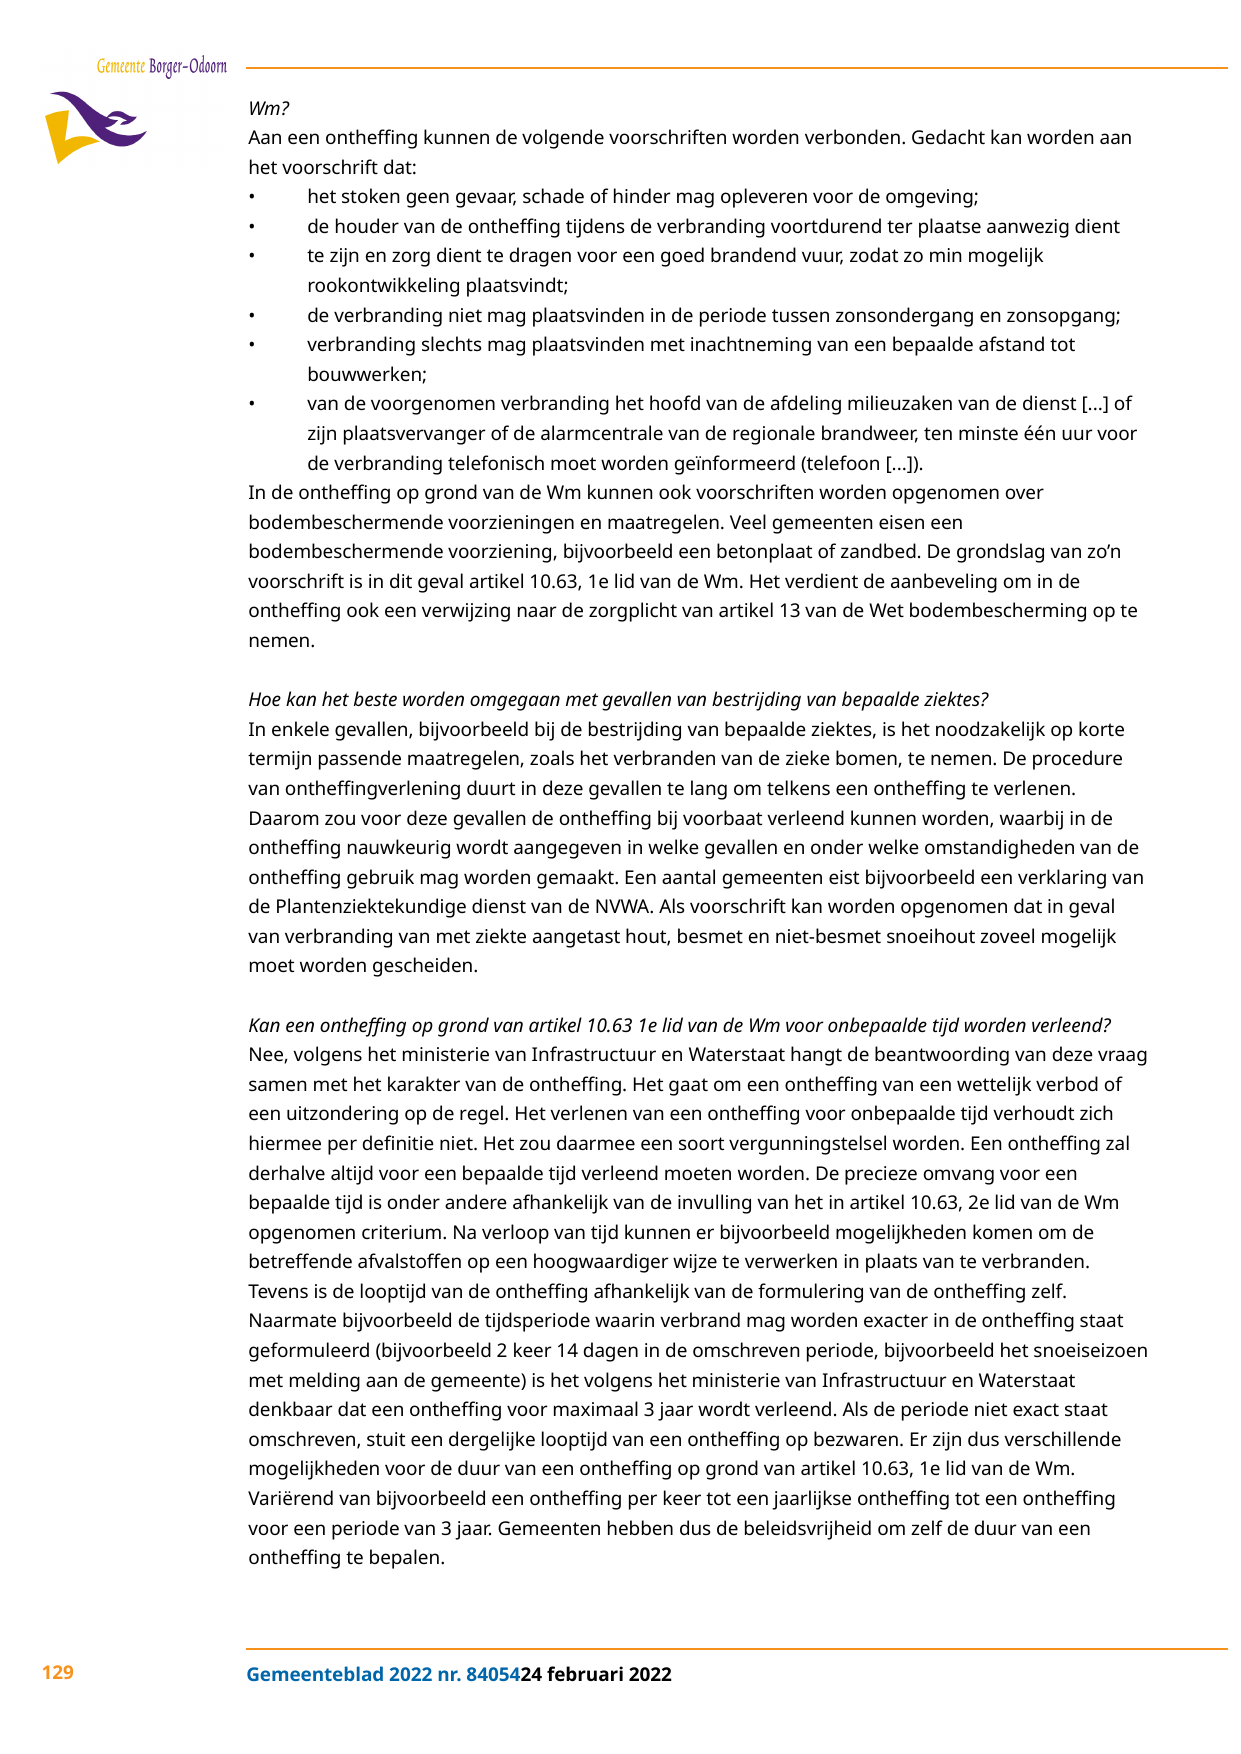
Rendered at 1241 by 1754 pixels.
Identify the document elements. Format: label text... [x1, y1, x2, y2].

text Kan een ontheffing op grond van artikel 10.63 1e lid van de Wm voor onbepaalde tijd worden verleend? [248, 1012, 1152, 1038]
text Hoe kan het beste worden omgegaan met gevallen van bestrijding van bepaalde ziektes? [248, 686, 1152, 712]
list de verbranding niet mag plaatsvinden in de periode tussen zonsondergang en zonsopgang; [248, 302, 1152, 328]
text Nee, volgens het ministerie van Infrastructuur en Waterstaat hangt de beantwoording van deze vraag samen met het karakter van de ontheffing. Het gaat om een ontheffing van een wettelijk verbod of een uitzondering op de regel. Het verlenen van een ontheffing voor onbepaalde tijd verhoudt zich hiermee per definitie niet. Het zou daarmee een soort vergunningstelsel worden. Een ontheffing zal derhalve altijd voor een bepaalde tijd verleend moeten worden. De precieze omvang voor een bepaalde tijd is onder andere afhankelijk van de invulling van het in artikel 10.63, 2e lid van de Wm opgenomen criterium. Na verloop van tijd kunnen er bijvoorbeeld mogelijkheden komen om de betreffende afvalstoffen op een hoogwaardiger wijze te verwerken in plaats van te verbranden. Tevens is de looptijd van de ontheffing afhankelijk van de formulering van de ontheffing zelf. Naarmate bijvoorbeeld de tijdsperiode waarin verbrand mag worden exacter in de ontheffing staat geformuleerd (bijvoorbeeld 2 keer 14 dagen in de omschreven periode, bijvoorbeeld het snoeiseizoen met melding aan de gemeente) is het volgens het ministerie van Infrastructuur en Waterstaat denkbaar dat een ontheffing voor maximaal 3 jaar wordt verleend. Als de periode niet exact staat omschreven, stuit een dergelijke looptijd van een ontheffing op bezwaren. Er zijn dus verschillende mogelijkheden voor de duur van een ontheffing op grond van artikel 10.63, 1e lid van de Wm. Variërend van bijvoorbeeld een ontheffing per keer tot een jaarlijkse ontheffing tot een ontheffing voor een periode van 3 jaar. Gemeenten hebben dus de beleidsvrijheid om zelf de duur van een ontheffing te bepalen. [248, 1041, 1152, 1570]
list van de voorgenomen verbranding het hoofd van de afdeling milieuzaken van de dienst [...] of zijn plaatsvervanger of de alarmcentrale van de regionale brandweer, ten minste één uur voor de verbranding telefonisch moet worden geïnformeerd (telefoon [...]). [248, 391, 1152, 476]
text In enkele gevallen, bijvoorbeeld bij de bestrijding van bepaalde ziektes, is het noodzakelijk op korte termijn passende maatregelen, zoals het verbranden van de zieke bomen, te nemen. De procedure van ontheffingverlening duurt in deze gevallen te lang om telkens een ontheffing te verlenen. Daarom zou voor deze gevallen de ontheffing bij voorbaat verleend kunnen worden, waarbij in de ontheffing nauwkeurig wordt aangegeven in welke gevallen en onder welke omstandigheden van de ontheffing gebruik mag worden gemaakt. Een aantal gemeenten eist bijvoorbeeld een verklaring van de Plantenziektekundige dienst van de NVWA. Als voorschrift kan worden opgenomen dat in geval van verbranding van met ziekte aangetast hout, besmet en niet-besmet snoeihout zoveel mogelijk moet worden gescheiden. [248, 716, 1152, 978]
list te zijn en zorg dient te dragen voor een goed brandend vuur, zodat zo min mogelijk rookontwikkeling plaatsvindt; [248, 243, 1152, 298]
text Aan een ontheffing kunnen de volgende voorschriften worden verbonden. Gedacht kan worden aan het voorschrift dat: [248, 124, 1152, 180]
picture [41, 47, 231, 172]
list het stoken geen gevaar, schade of hinder mag opleveren voor de omgeving; [248, 183, 1152, 209]
text In de ontheffing op grond van de Wm kunnen ook voorschriften worden opgenomen over bodembeschermende voorzieningen en maatregelen. Veel gemeenten eisen een bodembeschermende voorziening, bijvoorbeeld een betonplaat of zandbed. De grondslag van zo’n voorschrift is in dit geval artikel 10.63, 1e lid van de Wm. Het verdient de aanbeveling om in de ontheffing ook een verwijzing naar de zorgplicht van artikel 13 van de Wet bodembescherming op te nemen. [248, 479, 1152, 653]
list de houder van de ontheffing tijdens de verbranding voortdurend ter plaatse aanwezig dient [248, 213, 1152, 239]
text Wm? [248, 95, 1152, 121]
list verbranding slechts mag plaatsvinden met inachtneming van een bepaalde afstand tot bouwwerken; [248, 331, 1152, 387]
